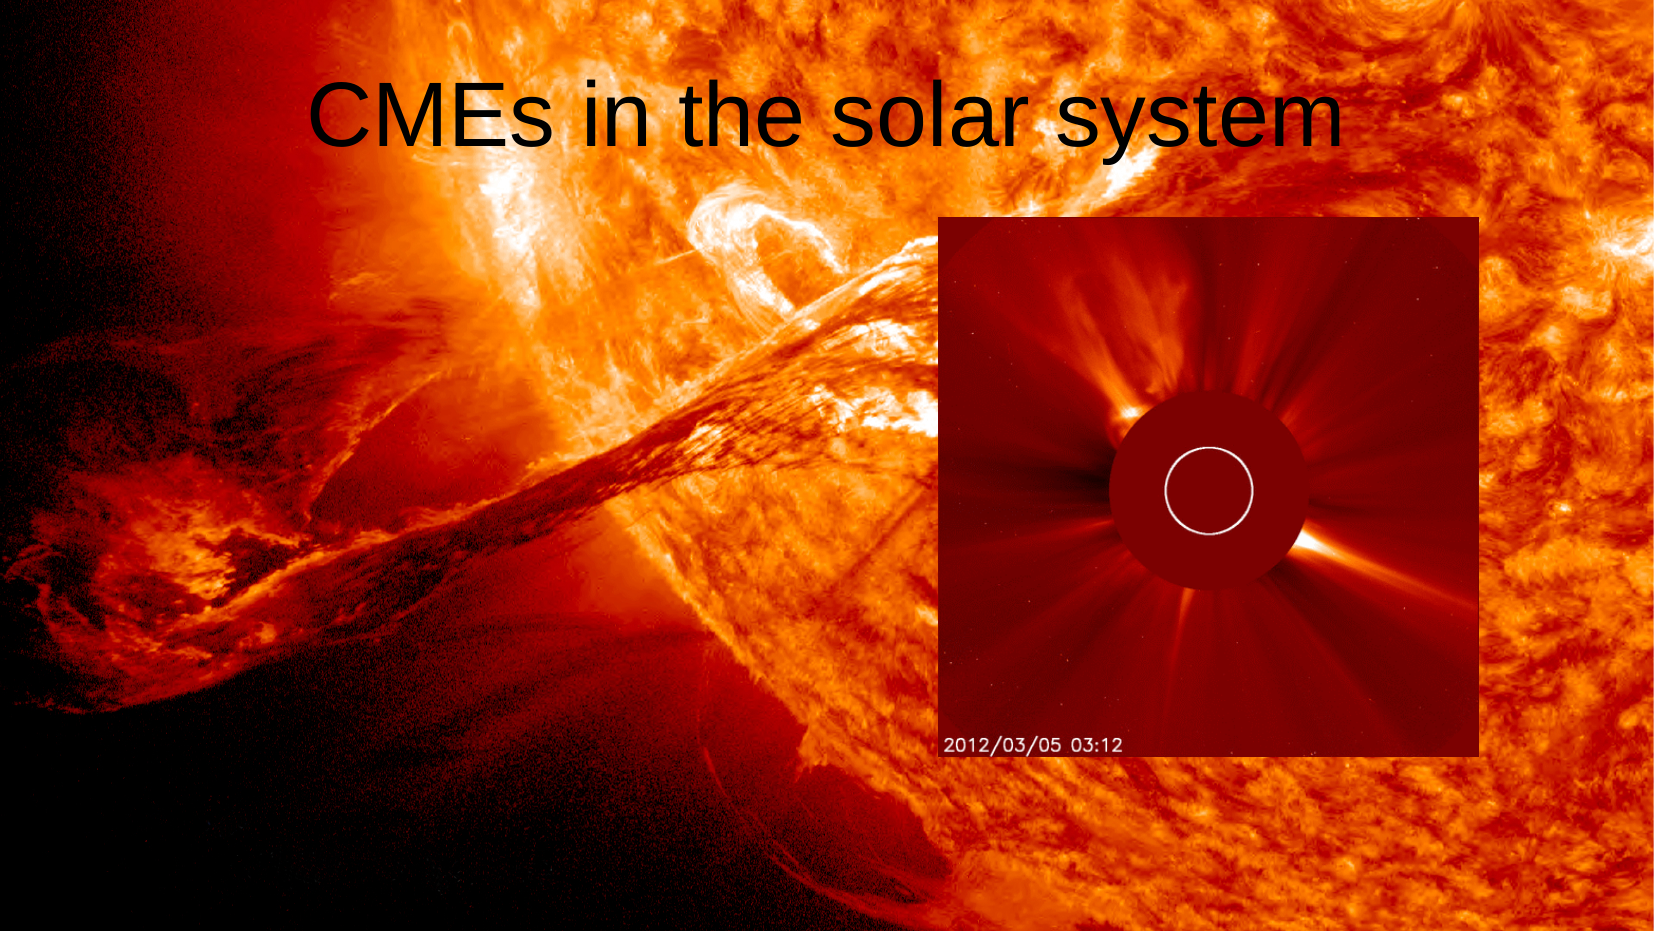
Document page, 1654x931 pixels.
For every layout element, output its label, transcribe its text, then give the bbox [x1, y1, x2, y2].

picture [0, 0, 1654, 931]
title CMEs in the solar system [82, 37, 1571, 193]
